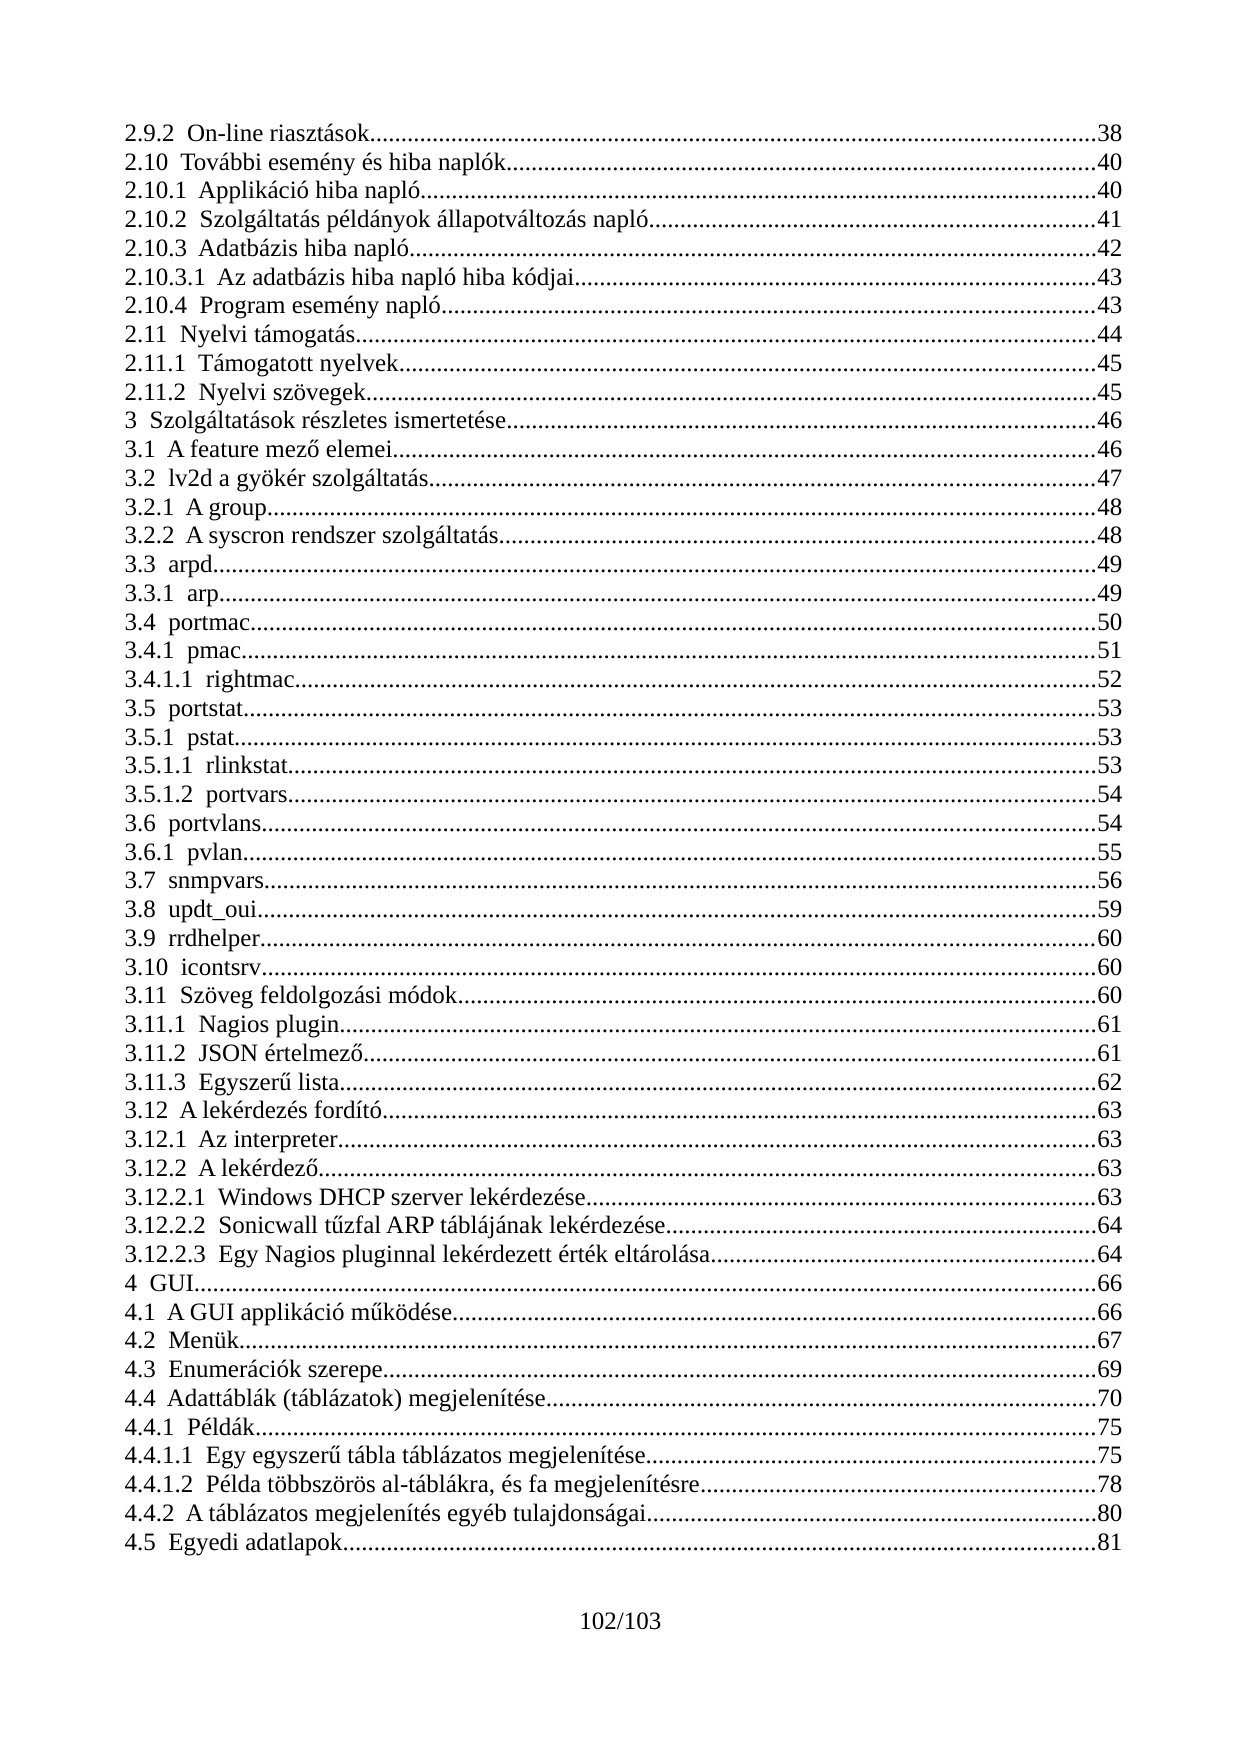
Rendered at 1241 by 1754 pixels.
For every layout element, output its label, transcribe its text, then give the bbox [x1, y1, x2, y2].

text 3.7 snmpvars 56 [118, 866, 1122, 894]
text 3.11.1 Nagios plugin 61 [118, 1009, 1122, 1038]
text 3.4.1 pmac 51 [118, 636, 1122, 664]
text 3.12.1 Az interpreter 63 [118, 1124, 1122, 1153]
text 3.1 A feature mező elemei 46 [118, 434, 1122, 463]
text 4.4.1.1 Egy egyszerű tábla táblázatos megjelenítése 75 [118, 1441, 1122, 1469]
text 2.11 Nyelvi támogatás 44 [118, 319, 1122, 348]
text 3.4 portmac 50 [118, 607, 1122, 636]
text 4.4.1 Példák 75 [118, 1412, 1122, 1441]
text 3.3 arpd 49 [118, 549, 1122, 578]
text 3.5 portstat 53 [118, 693, 1122, 722]
text 2.10.1 Applikáció hiba napló 40 [118, 176, 1122, 204]
text 4.2 Menük 67 [118, 1326, 1122, 1354]
text 4.4.2 A táblázatos megjelenítés egyéb tulajdonságai 80 [118, 1498, 1122, 1527]
text 3.6.1 pvlan 55 [118, 837, 1122, 866]
text 3.2 lv2d a gyökér szolgáltatás 47 [118, 463, 1122, 492]
text 4.4 Adattáblák (táblázatok) megjelenítése 70 [118, 1383, 1122, 1412]
text 3.12.2.2 Sonicwall tűzfal ARP táblájának lekérdezése 64 [118, 1211, 1122, 1239]
text 3.3.1 arp 49 [118, 578, 1122, 607]
text 4.5 Egyedi adatlapok 81 [118, 1527, 1122, 1556]
text 2.10.4 Program esemény napló 43 [118, 291, 1122, 319]
text 3.10 icontsrv 60 [118, 952, 1122, 981]
text 2.10.3 Adatbázis hiba napló 42 [118, 233, 1122, 262]
text 3.4.1.1 rightmac 52 [118, 664, 1122, 693]
text 4.4.1.2 Példa többszörös al-táblákra, és fa megjelenítésre 78 [118, 1469, 1122, 1498]
text 3.9 rrdhelper 60 [118, 923, 1122, 952]
text 3.12 A lekérdezés fordító 63 [118, 1096, 1122, 1124]
text 3.8 updt_oui 59 [118, 894, 1122, 923]
text 2.11.2 Nyelvi szövegek 45 [118, 377, 1122, 406]
text 4.1 A GUI applikáció működése 66 [118, 1297, 1122, 1326]
text 4.3 Enumerációk szerepe 69 [118, 1354, 1122, 1383]
text 2.10.3.1 Az adatbázis hiba napló hiba kódjai 43 [118, 262, 1122, 291]
text 3.2.2 A syscron rendszer szolgáltatás 48 [118, 521, 1122, 549]
text 2.11.1 Támogatott nyelvek 45 [118, 348, 1122, 377]
text 3.12.2 A lekérdező 63 [118, 1153, 1122, 1182]
text 2.10.2 Szolgáltatás példányok állapotváltozás napló 41 [118, 204, 1122, 233]
text 3.11 Szöveg feldolgozási módok 60 [118, 981, 1122, 1009]
text 3.11.3 Egyszerű lista 62 [118, 1067, 1122, 1096]
text 3.5.1.2 portvars 54 [118, 779, 1122, 808]
text 3.6 portvlans 54 [118, 808, 1122, 837]
text 3.11.2 JSON értelmező 61 [118, 1038, 1122, 1067]
text 3 Szolgáltatások részletes ismertetése 46 [118, 406, 1122, 434]
text 3.2.1 A group 48 [118, 492, 1122, 521]
text 3.12.2.3 Egy Nagios pluginnal lekérdezett érték eltárolása 64 [118, 1239, 1122, 1268]
text 3.5.1.1 rlinkstat 53 [118, 751, 1122, 779]
text 3.5.1 pstat 53 [118, 722, 1122, 751]
text 2.10 További esemény és hiba naplók 40 [118, 147, 1122, 176]
text 3.12.2.1 Windows DHCP szerver lekérdezése 63 [118, 1182, 1122, 1211]
text 2.9.2 On-line riasztások 38 [118, 118, 1122, 147]
text 4 GUI 66 [118, 1268, 1122, 1297]
